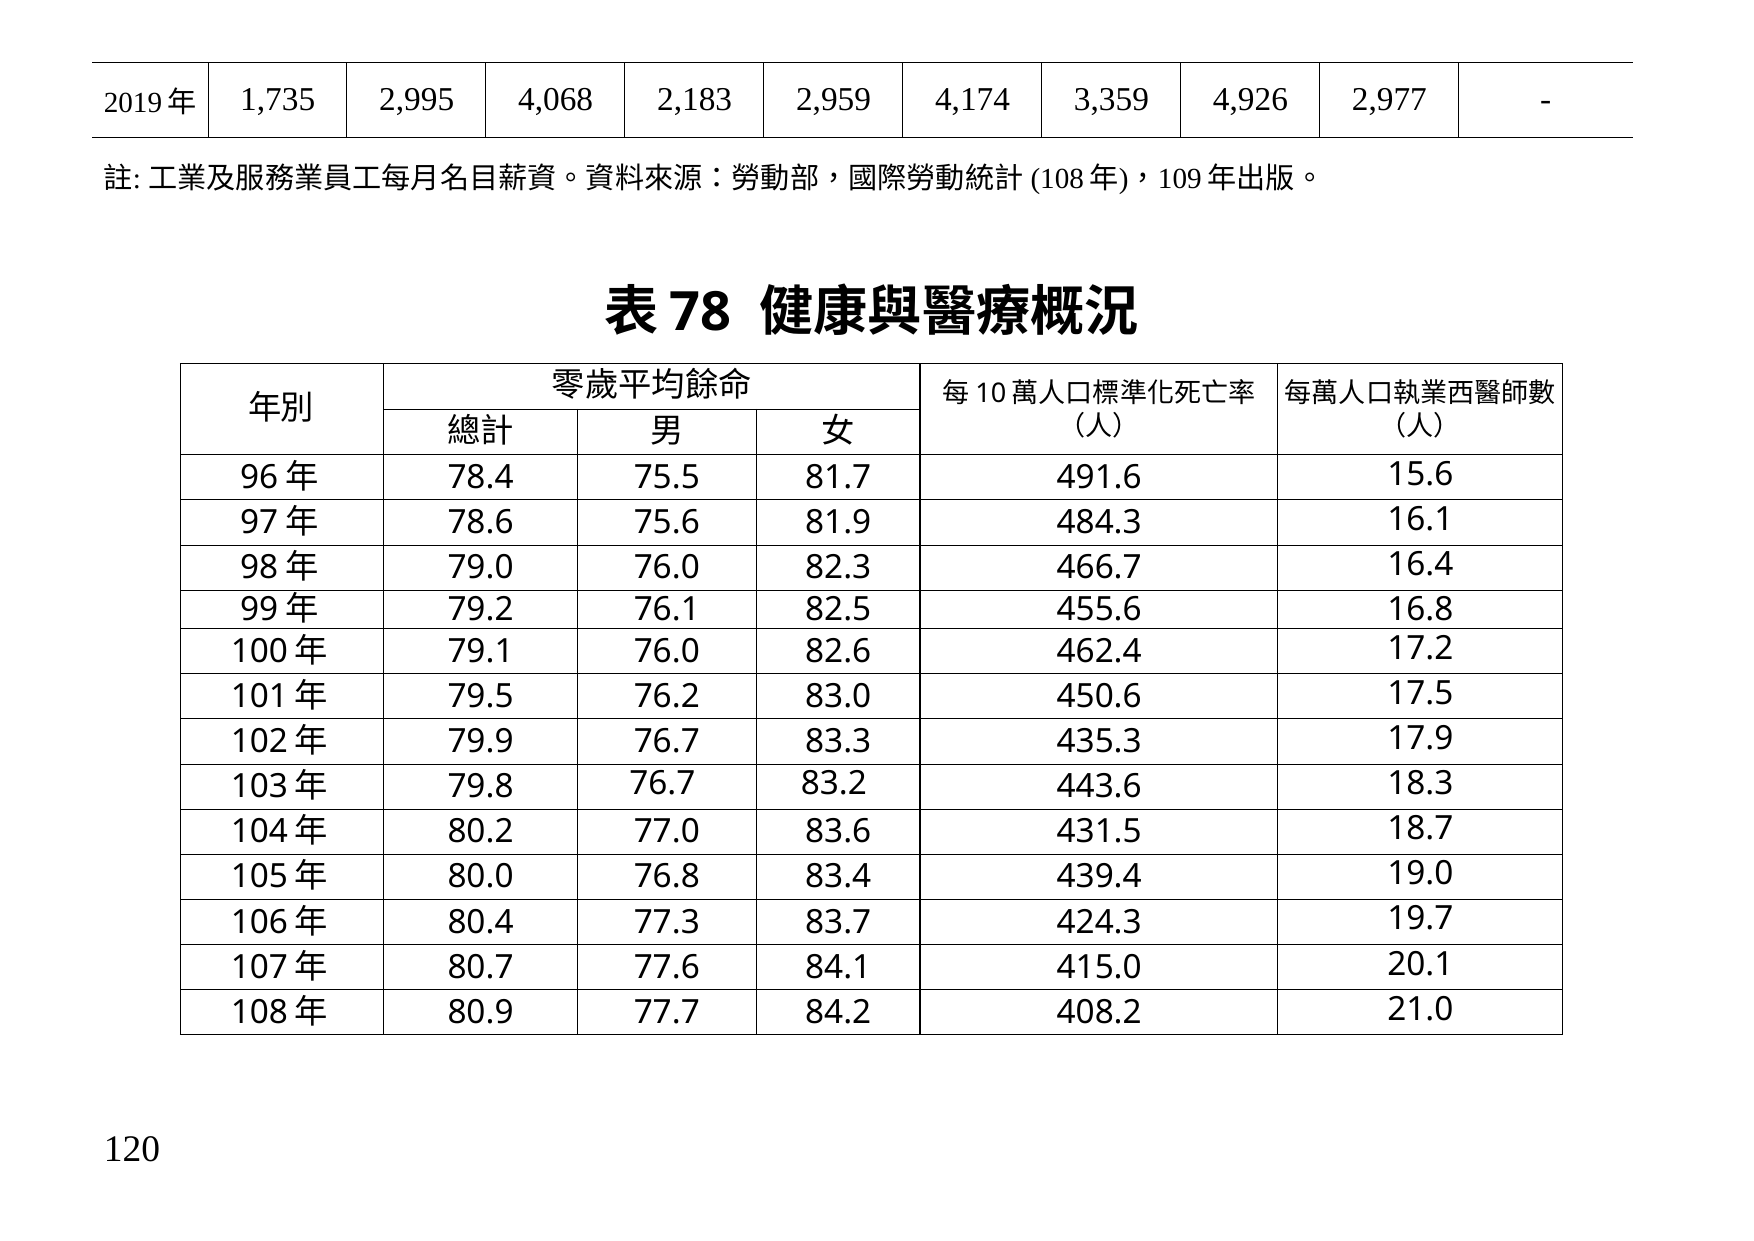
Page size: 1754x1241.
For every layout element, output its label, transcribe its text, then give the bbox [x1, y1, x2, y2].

table_cell 21.0 [1278, 990, 1562, 1034]
table_cell 431.5 [921, 810, 1277, 854]
table_cell 2,959 [764, 63, 902, 137]
table_cell 15.6 [1278, 455, 1562, 499]
table_cell 439.4 [921, 855, 1277, 899]
table_cell 78.4 [384, 455, 577, 499]
table_cell 80.7 [384, 945, 577, 989]
table_cell 101年 [181, 674, 383, 718]
table_cell 82.5 [757, 591, 919, 628]
table_cell 76.7 [578, 765, 756, 808]
table_cell 104年 [181, 810, 383, 854]
table_cell 106年 [181, 900, 383, 944]
table_cell 20.1 [1278, 945, 1562, 989]
table_cell 75.6 [578, 500, 756, 544]
table_cell 19.7 [1278, 900, 1562, 944]
table_cell 80.0 [384, 855, 577, 899]
table_cell 2,995 [347, 63, 485, 137]
table_cell 16.1 [1278, 500, 1562, 544]
table_cell 75.5 [578, 455, 756, 499]
table_header 每10萬人口標準化死亡率（人） [921, 364, 1277, 454]
table_cell 76.8 [578, 855, 756, 899]
table_cell 80.2 [384, 810, 577, 854]
table_cell 83.4 [757, 855, 919, 899]
table_cell 83.0 [757, 674, 919, 718]
table_cell 2,183 [625, 63, 763, 137]
table_cell 17.5 [1278, 674, 1562, 718]
table_header 零歲平均餘命 [384, 364, 919, 409]
table_cell 79.8 [384, 765, 577, 808]
table_cell 450.6 [921, 674, 1277, 718]
table_cell 80.4 [384, 900, 577, 944]
table_cell 424.3 [921, 900, 1277, 944]
table_header 年別 [181, 364, 383, 454]
table_cell 415.0 [921, 945, 1277, 989]
table_cell 17.9 [1278, 719, 1562, 763]
table_cell 408.2 [921, 990, 1277, 1034]
table_cell 102年 [181, 719, 383, 763]
table_cell 1,735 [209, 63, 346, 137]
table_cell 18.3 [1278, 765, 1562, 808]
table_cell 435.3 [921, 719, 1277, 763]
table_cell 103年 [181, 765, 383, 808]
table_cell 81.9 [757, 500, 919, 544]
table_cell 79.9 [384, 719, 577, 763]
table_cell 84.2 [757, 990, 919, 1034]
table_cell 79.0 [384, 546, 577, 589]
table_cell 總計 [384, 410, 577, 454]
table_cell 105年 [181, 855, 383, 899]
table_cell 男 [578, 410, 756, 454]
table_cell 484.3 [921, 500, 1277, 544]
table_cell 2,977 [1320, 63, 1458, 137]
table_cell 96年 [181, 455, 383, 499]
table_cell 82.3 [757, 546, 919, 589]
table_cell 79.5 [384, 674, 577, 718]
table_cell 107年 [181, 945, 383, 989]
table_cell 466.7 [921, 546, 1277, 589]
table_cell 491.6 [921, 455, 1277, 499]
table_cell 4,068 [486, 63, 624, 137]
table_cell 78.6 [384, 500, 577, 544]
table_cell 18.7 [1278, 810, 1562, 854]
text 註: 工業及服務業員工每月名目薪資。資料來源：勞動部，國際勞動統計 (108年)，109年出版。 [103, 138, 1639, 213]
table_cell 4,926 [1181, 63, 1319, 137]
table_cell 76.0 [578, 629, 756, 673]
table_cell 84.1 [757, 945, 919, 989]
table_cell 76.2 [578, 674, 756, 718]
table_cell 98年 [181, 546, 383, 589]
table_cell 83.7 [757, 900, 919, 944]
table_cell 16.8 [1278, 591, 1562, 628]
table_cell 99年 [181, 591, 383, 628]
table_cell 77.3 [578, 900, 756, 944]
table_cell 82.6 [757, 629, 919, 673]
subtitle 表78 健康與醫療概況 [103, 251, 1639, 363]
table_cell 83.2 [757, 765, 919, 808]
table_cell 77.6 [578, 945, 756, 989]
table_cell 3,359 [1042, 63, 1180, 137]
table_cell 16.4 [1278, 546, 1562, 589]
table_cell 76.7 [578, 719, 756, 763]
table_cell 80.9 [384, 990, 577, 1034]
table_cell 83.3 [757, 719, 919, 763]
table_cell 19.0 [1278, 855, 1562, 899]
table_cell 2019年 [92, 63, 208, 137]
table_cell 100年 [181, 629, 383, 673]
table_header 每萬人口執業西醫師數（人） [1278, 364, 1562, 454]
table_cell 女 [757, 410, 919, 454]
table_cell 4,174 [903, 63, 1041, 137]
table_cell 77.7 [578, 990, 756, 1034]
table_cell 108年 [181, 990, 383, 1034]
table_cell 455.6 [921, 591, 1277, 628]
table_cell 83.6 [757, 810, 919, 854]
table_cell 97年 [181, 500, 383, 544]
table_cell 81.7 [757, 455, 919, 499]
table_cell 17.2 [1278, 629, 1562, 673]
table_cell 76.1 [578, 591, 756, 628]
table_cell 76.0 [578, 546, 756, 589]
table_cell 79.2 [384, 591, 577, 628]
table_cell - [1459, 63, 1632, 137]
table_cell 77.0 [578, 810, 756, 854]
table_cell 443.6 [921, 765, 1277, 808]
table_cell 79.1 [384, 629, 577, 673]
table_cell 462.4 [921, 629, 1277, 673]
